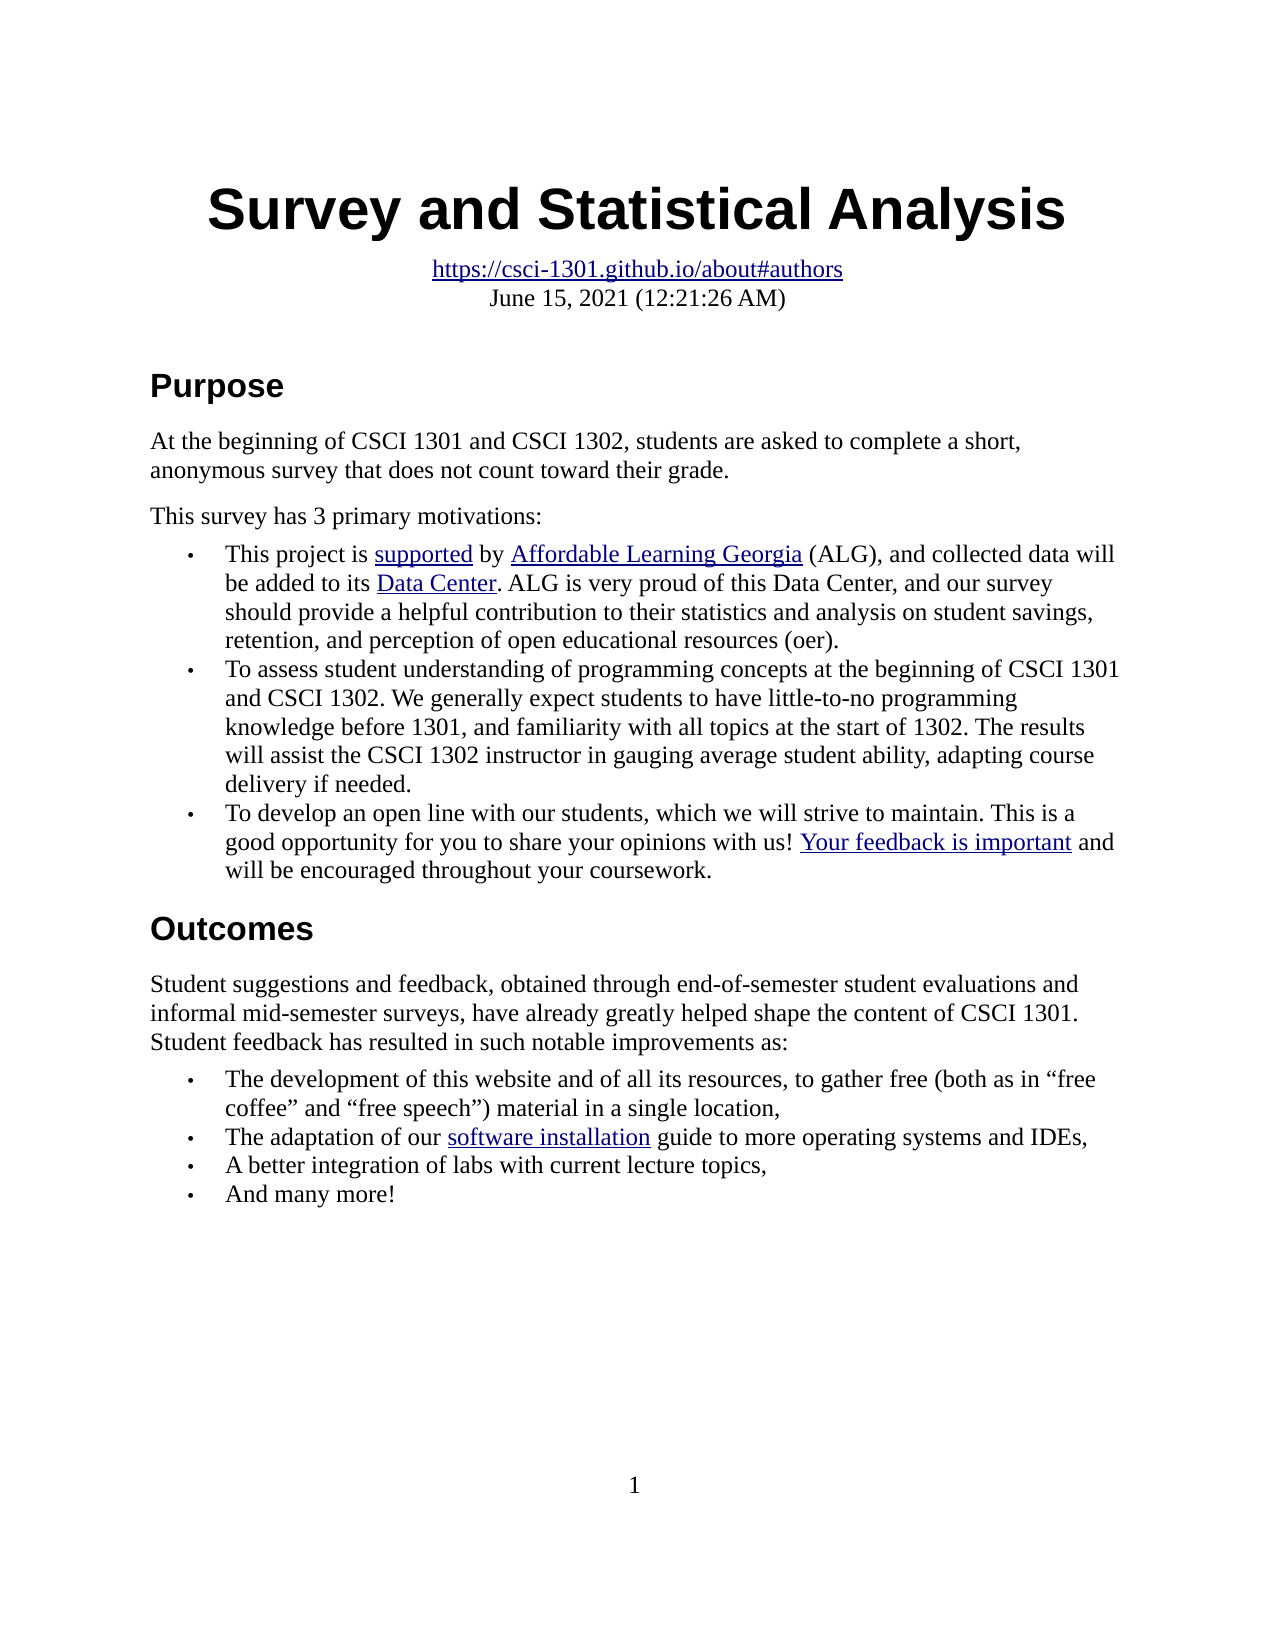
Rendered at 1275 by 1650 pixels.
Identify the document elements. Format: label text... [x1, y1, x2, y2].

title Survey and Statistical Analysis [150, 175, 1125, 242]
text Student suggestions and feedback, obtained through end-of-semester student evaluations and informal mid-semester surveys, have already greatly helped shape the content of CSCI 1301. Student feedback has resulted in such notable improvements as: [150, 969, 1125, 1055]
text At the beginning of CSCI 1301 and CSCI 1302, students are asked to complete a short, anonymous survey that does not count toward their grade. [150, 426, 1125, 483]
list To develop an open line with our students, which we will strive to maintain. This is a good opportunity for you to share your opinions with us! Your feedback is important and will be encouraged throughout your coursework. [187, 798, 1125, 884]
list A better integration of labs with current lecture topics, [187, 1151, 1125, 1179]
subtitle Purpose [150, 366, 1125, 404]
list This project is supported by Affordable Learning Georgia (ALG), and collected data will be added to its Data Center. ALG is very proud of this Data Center, and our survey should provide a helpful contribution to their statistics and analysis on student savings, retention, and perception of open educational resources (oer). [187, 539, 1125, 654]
list The development of this website and of all its resources, to gather free (both as in “free coffee” and “free speech”) material in a single location, [187, 1064, 1125, 1122]
subtitle Outcomes [150, 909, 1125, 948]
list And many more! [187, 1179, 1125, 1208]
text https://csci-1301.github.io/about#authors [150, 254, 1125, 283]
text This survey has 3 primary motivations: [150, 501, 1125, 530]
list The adaptation of our software installation guide to more operating systems and IDEs, [187, 1122, 1125, 1151]
list To assess student understanding of programming concepts at the beginning of CSCI 1301 and CSCI 1302. We generally expect students to have little-to-no programming knowledge before 1301, and familiarity with all topics at the start of 1302. The results will assist the CSCI 1302 instructor in gauging average student ability, adapting course delivery if needed. [187, 654, 1125, 798]
text June 15, 2021 (12:21:26 AM) [150, 283, 1125, 312]
